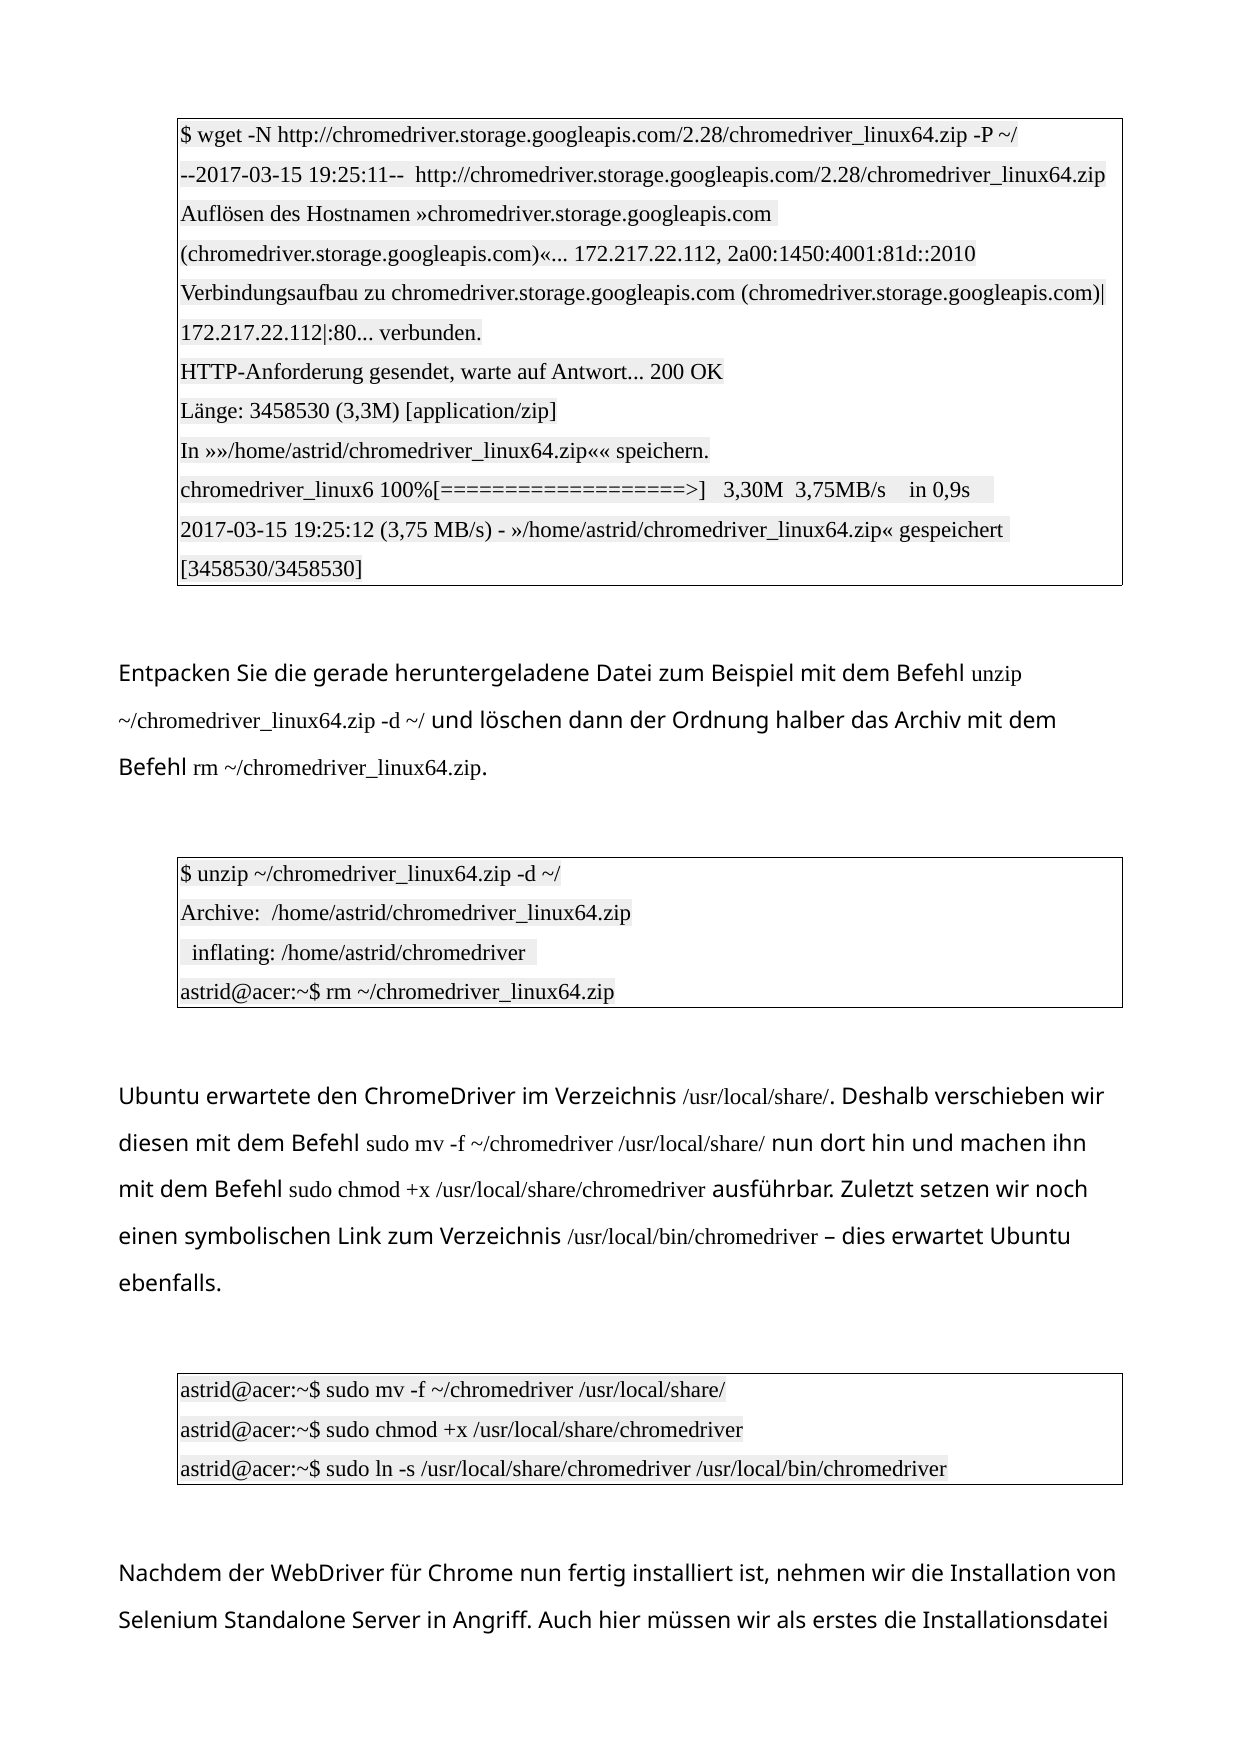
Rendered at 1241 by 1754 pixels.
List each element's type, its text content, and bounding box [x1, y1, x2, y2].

text $ wget -N http://chromedriver.storage.googleapis.com/2.28/chromedriver_linux64.zip -P ~/ --2017-03-15 19:25:11-- http://chromedriver.storage.googleapis.com/2.28/chromedriver_linux64.zip Auflösen des Hostnamen »chromedriver.storage.googleapis.com (chromedriver.storage.googleapis.com)«... 172.217.22.112, 2a00:1450:4001:81d::2010 Verbindungsaufbau zu chromedriver.storage.googleapis.com (chromedriver.storage.googleapis.com)|172.217.22.112|:80... verbunden. HTTP-Anforderung gesendet, warte auf Antwort... 200 OK Länge: 3458530 (3,3M) [application/zip] In »»/home/astrid/chromedriver_linux64.zip«« speichern. chromedriver_linux6 100%[===================>] 3,30M 3,75MB/s in 0,9s 2017-03-15 19:25:12 (3,75 MB/s) - »/home/astrid/chromedriver_linux64.zip« gespeichert [3458530/3458530] [178, 119, 1122, 585]
text astrid@acer:~$ sudo mv -f ~/chromedriver /usr/local/share/ astrid@acer:~$ sudo chmod +x /usr/local/share/chromedriver astrid@acer:~$ sudo ln -s /usr/local/share/chromedriver /usr/local/bin/chromedriver [178, 1374, 1122, 1484]
text Ubuntu erwartete den ChromeDriver im Verzeichnis /usr/local/share/. Deshalb verschieben wir diesen mit dem Befehl sudo mv -f ~/chromedriver /usr/local/share/ nun dort hin und machen ihn mit dem Befehl sudo chmod +x /usr/local/share/chromedriver ausführbar. Zuletzt setzen wir noch einen symbolischen Link zum Verzeichnis /usr/local/bin/chromedriver – dies erwartet Ubuntu ebenfalls. [118, 1080, 1122, 1298]
text Entpacken Sie die gerade heruntergeladene Datei zum Beispiel mit dem Befehl unzip ~/chromedriver_linux64.zip -d ~/ und löschen dann der Ordnung halber das Archiv mit dem Befehl rm ~/chromedriver_linux64.zip. [118, 657, 1122, 782]
text $ unzip ~/chromedriver_linux64.zip -d ~/ Archive: /home/astrid/chromedriver_linux64.zip inflating: /home/astrid/chromedriver astrid@acer:~$ rm ~/chromedriver_linux64.zip [178, 858, 1122, 1007]
text Nachdem der WebDriver für Chrome nun fertig installiert ist, nehmen wir die Installation von Selenium Standalone Server in Angriff. Auch hier müssen wir als erstes die Installationsdatei [118, 1557, 1122, 1635]
